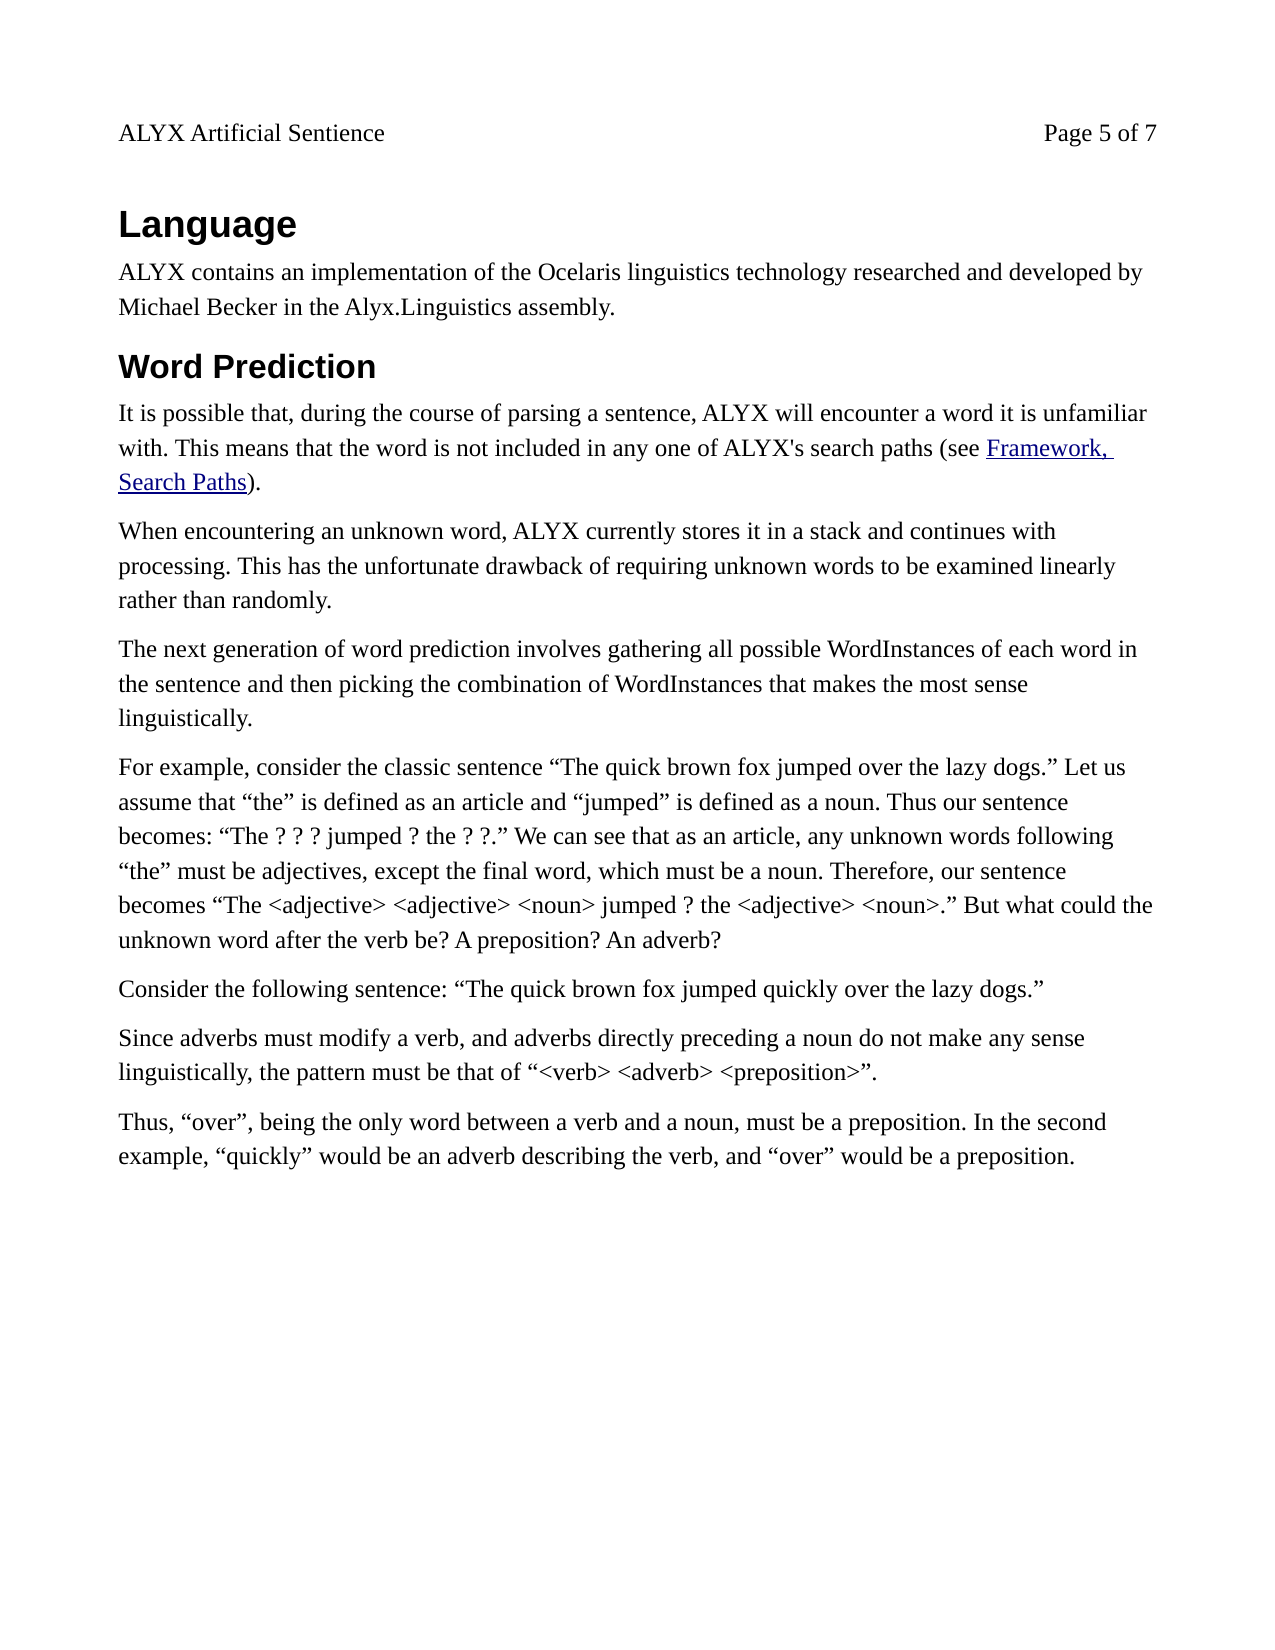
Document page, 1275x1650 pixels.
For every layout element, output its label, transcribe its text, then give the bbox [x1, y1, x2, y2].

text ALYX contains an implementation of the Ocelaris linguistics technology researched and developed by Michael Becker in the Alyx.Linguistics assembly. [118, 257, 1157, 321]
text When encountering an unknown word, ALYX currently stores it in a stack and continues with processing. This has the unfortunate drawback of requiring unknown words to be examined linearly rather than randomly. [118, 516, 1157, 614]
text It is possible that, during the course of parsing a sentence, ALYX will encounter a word it is unfamiliar with. This means that the word is not included in any one of ALYX's search paths (see Framework, Search Paths). [118, 398, 1157, 496]
text The next generation of word prediction involves gathering all possible WordInstances of each word in the sentence and then picking the combination of WordInstances that makes the most sense linguistically. [118, 634, 1157, 732]
subtitle Word Prediction [118, 347, 1157, 386]
text For example, consider the classic sentence “The quick brown fox jumped over the lazy dogs.” Let us assume that “the” is defined as an article and “jumped” is defined as a noun. Thus our sentence becomes: “The ? ? ? jumped ? the ? ?.” We can see that as an article, any unknown words following “the” must be adjectives, except the final word, which must be a noun. Therefore, our sentence becomes “The <adjective> <adjective> <noun> jumped ? the <adjective> <noun>.” But what could the unknown word after the verb be? A preposition? An adverb? [118, 752, 1157, 954]
text Since adverbs must modify a verb, and adverbs directly preceding a noun do not make any sense linguistically, the pattern must be that of “<verb> <adverb> <preposition>”. [118, 1023, 1157, 1086]
text Thus, “over”, being the only word between a verb and a noun, must be a preposition. In the second example, “quickly” would be an adverb describing the verb, and “over” would be a preposition. [118, 1107, 1157, 1170]
text Consider the following sentence: “The quick brown fox jumped quickly over the lazy dogs.” [118, 974, 1157, 1003]
subtitle Language [118, 201, 1157, 245]
